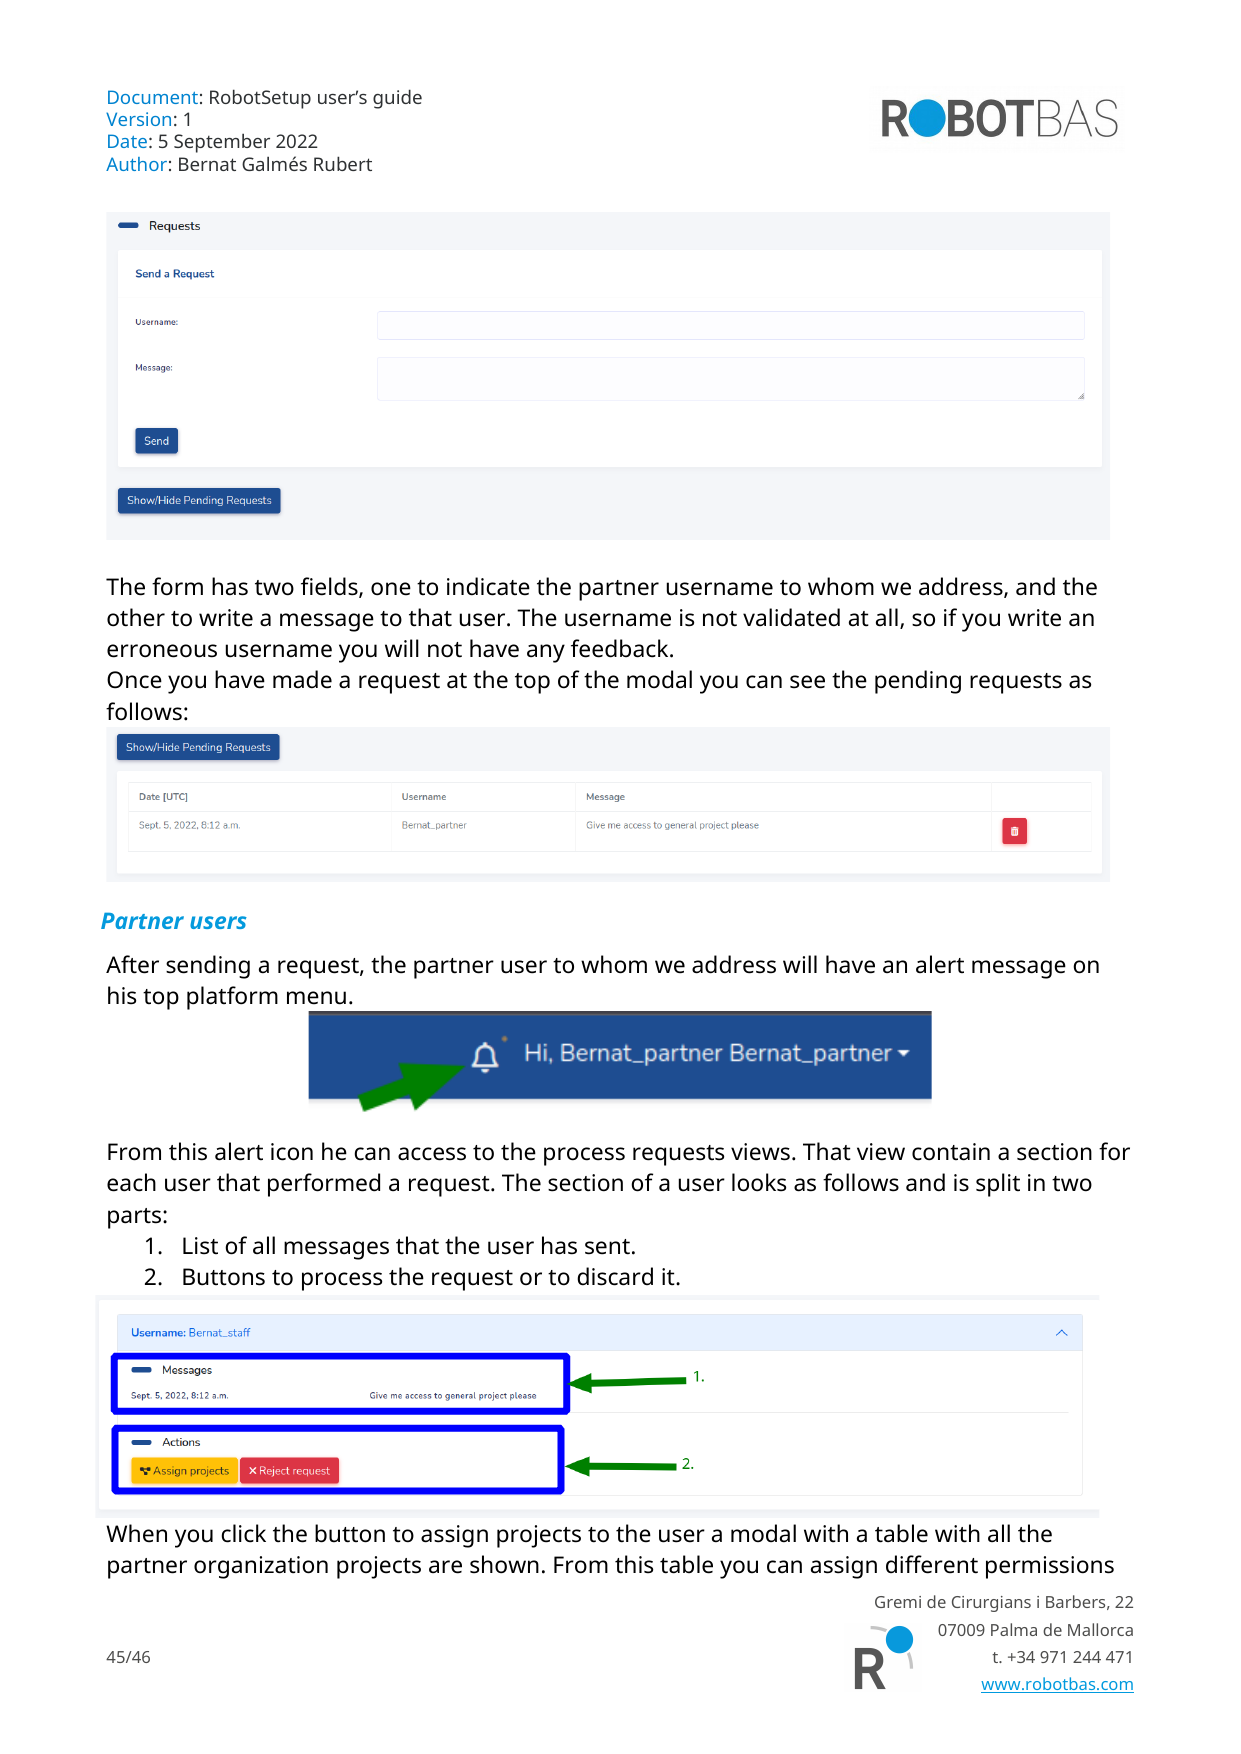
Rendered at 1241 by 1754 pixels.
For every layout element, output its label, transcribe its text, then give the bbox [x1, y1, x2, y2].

picture [95, 1295, 1100, 1518]
list Buttons to process the request or to discard it. [144, 1261, 1134, 1292]
text When you click the button to assign projects to the user a modal with a table with all the partner organization projects are shown. From this table you can assign different permissions [106, 1518, 1134, 1580]
picture [106, 727, 1111, 882]
picture [869, 86, 1125, 153]
picture [106, 212, 1111, 540]
text From this alert icon he can access to the process requests views. That view contain a section for each user that performed a request. The section of a user looks as follows and is split in two parts: [106, 1137, 1134, 1230]
text After sending a request, the partner user to whom we address will have an alert message on his top platform menu. [106, 949, 1134, 1011]
list List of all messages that the user has sent. [144, 1230, 1134, 1261]
picture [844, 1623, 923, 1692]
text The form has two fields, one to indicate the partner username to whom we address, and the other to write a message to that user. The username is not validated at all, so if you write an erroneous username you will not have any feedback. [106, 571, 1134, 664]
subtitle Partner users [100, 882, 1134, 936]
text Once you have made a request at the top of the modal you can see the pending requests as follows: [106, 664, 1134, 727]
picture [308, 1011, 932, 1137]
